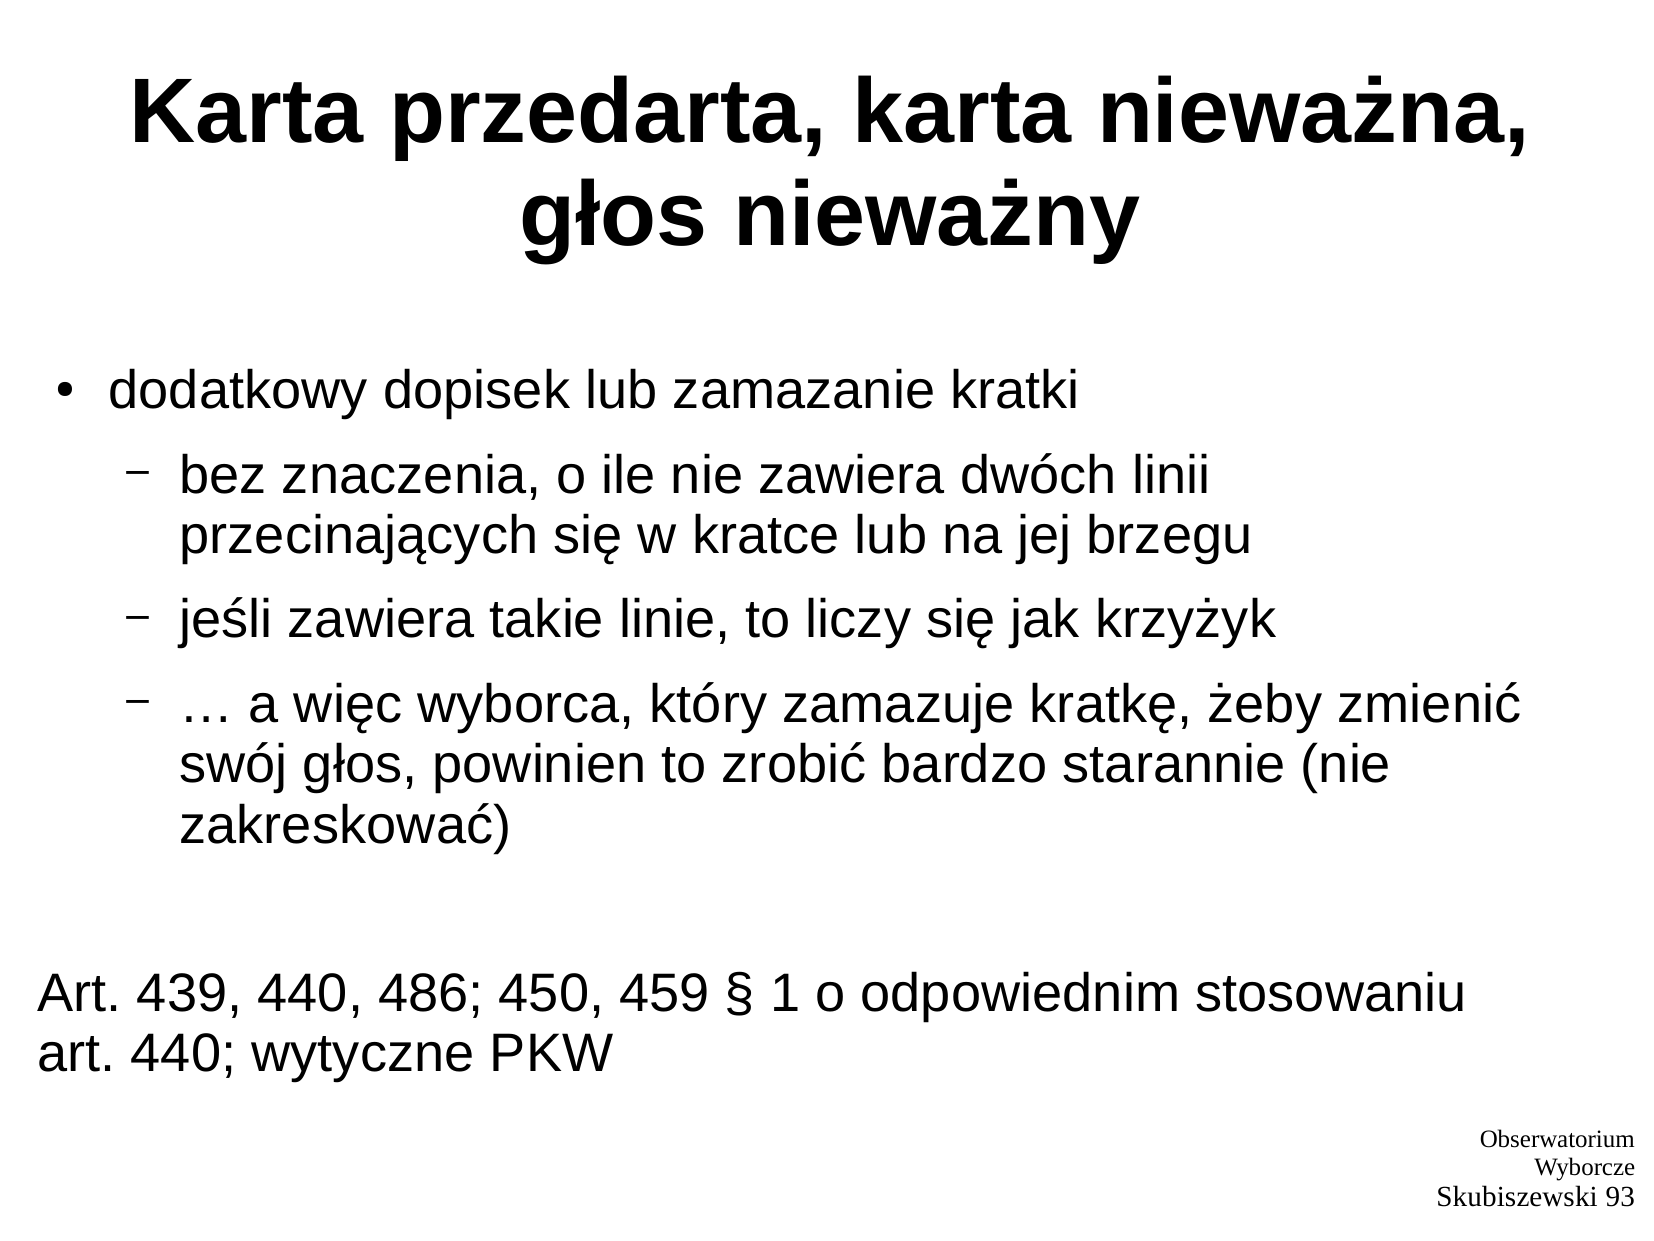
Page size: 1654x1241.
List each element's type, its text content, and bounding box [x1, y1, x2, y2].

list dodatkowy dopisek lub zamazanie kratki bez znaczenia, o ile nie zawiera dwóch linii przecinających się w kratce lub na jej brzegu jeśli zawiera takie linie, to liczy się jak krzyżyk … a więc wyborca, który zamazuje kratkę, żeby zmienić swój głos, powinien to zrobić bardzo starannie (nie zakreskować) Art. 439, 440, 486; 450, 459 § 1 o odpowiednim stosowaniu art. 440; wytyczne PKW [37, 360, 1591, 1226]
title Karta przedarta, karta nieważna, głos nieważny [86, 60, 1575, 266]
